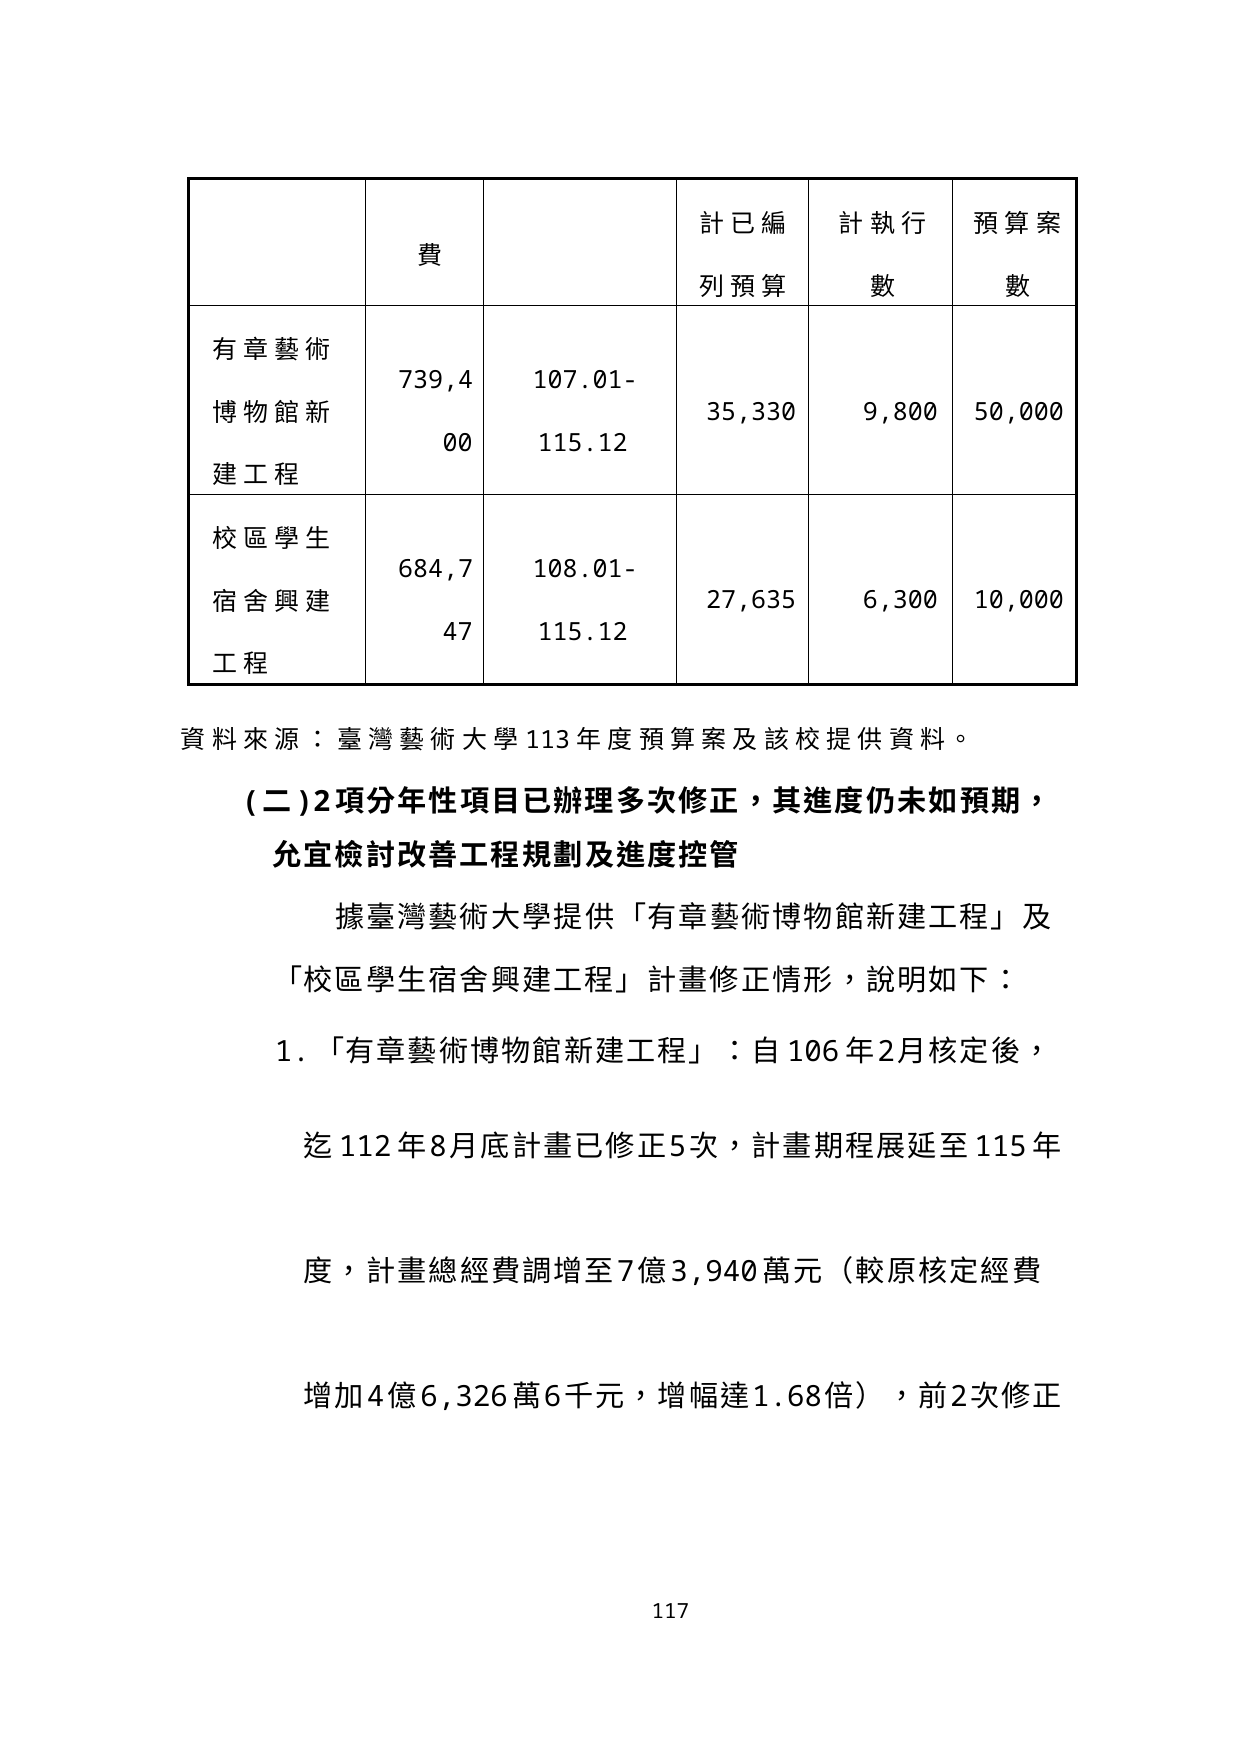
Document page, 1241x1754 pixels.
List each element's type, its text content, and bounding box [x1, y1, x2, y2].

text 據臺灣藝術大學提供「有章藝術博物館新建工程」及「校區學生宿舍興建工程」計畫修正情形，說明如下： [266, 873, 1063, 998]
table_cell 10,000 [953, 495, 1075, 682]
table_header 計已編列預算 [677, 180, 808, 305]
table_cell 有章藝術博物館新建工程 [190, 306, 365, 494]
table_cell 6,300 [809, 495, 952, 682]
table_cell 校區學生宿舍興建工程 [190, 495, 365, 682]
table_cell 684,747 [366, 495, 483, 682]
text (二)2項分年性項目已辦理多次修正，其進度仍未如預期，允宜檢討改善工程規劃及進度控管 [236, 748, 1063, 873]
table_header [190, 180, 365, 305]
table_cell 739,400 [366, 306, 483, 494]
table_cell 35,330 [677, 306, 808, 494]
table_cell 27,635 [677, 495, 808, 682]
text 1.「有章藝術博物館新建工程」：自106年2月核定後，迄112年8月底計畫已修正5次，計畫期程展延至115年度，計畫總經費調增至7億3,940萬元（較原核定經費增加4億6,326萬6千元，增幅達1.68倍），前2次修正 [266, 998, 1063, 1436]
table_header [484, 180, 676, 305]
table_header 計執行數 [809, 180, 952, 305]
table_cell 9,800 [809, 306, 952, 494]
table_cell 50,000 [953, 306, 1075, 494]
table_cell 107.01-115.12 [484, 306, 676, 494]
table_header 費 [366, 180, 483, 305]
table_header 預算案數 [953, 180, 1075, 305]
text 資料來源：臺灣藝術大學113年度預算案及該校提供資料。 [177, 686, 1063, 748]
table_cell 108.01-115.12 [484, 495, 676, 682]
